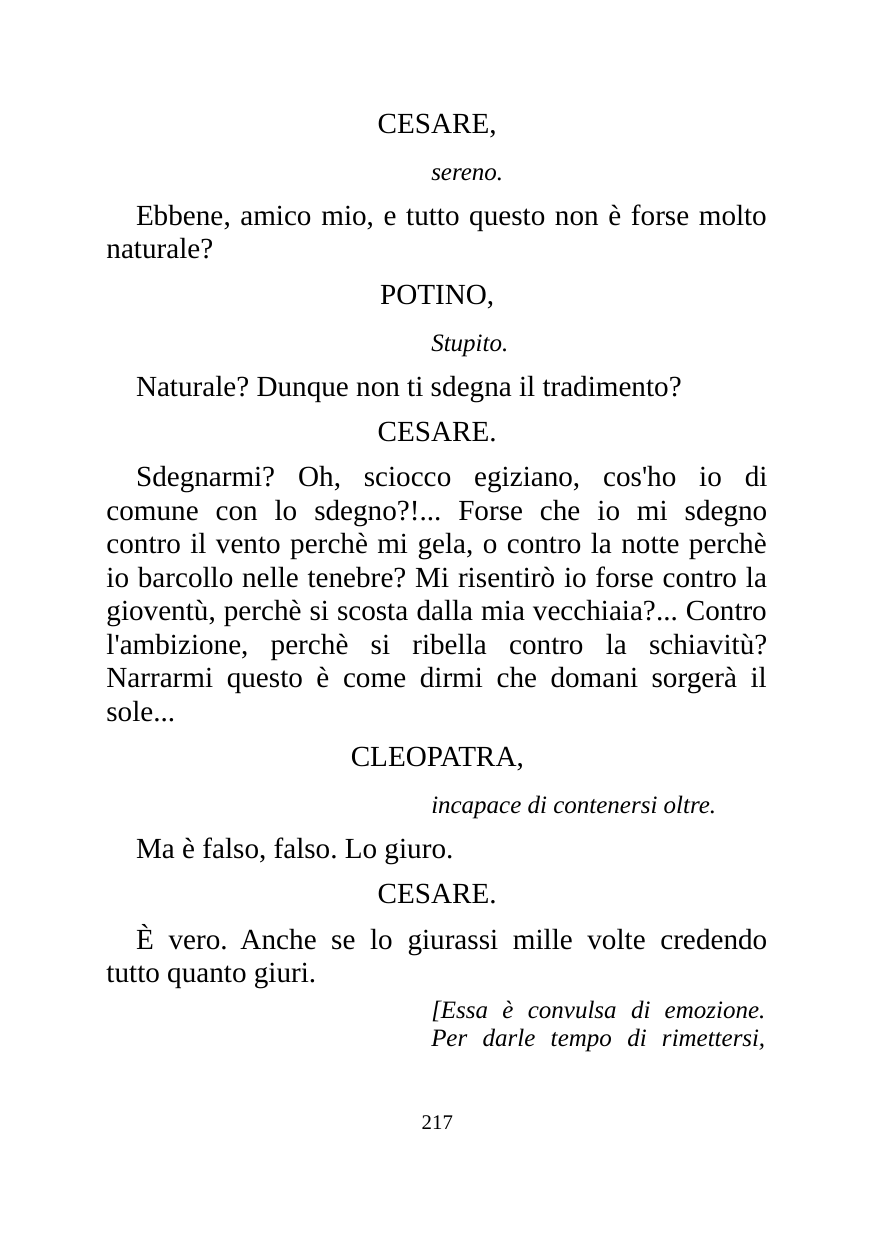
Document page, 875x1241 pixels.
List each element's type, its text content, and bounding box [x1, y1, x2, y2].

text Ma è falso, falso. Lo giuro. [106, 831, 768, 865]
text incapace di contenersi oltre. [431, 791, 768, 819]
text sereno. [431, 157, 768, 186]
text Naturale? Dunque non ti sdegna il tradimento? [106, 369, 768, 402]
text CESARE. [106, 414, 768, 447]
text POTINO, [106, 277, 768, 310]
text Ebbene, amico mio, e tutto questo non è forse molto naturale? [106, 198, 768, 265]
text È vero. Anche se lo giurassi mille volte credendo tutto quanto giuri. [106, 922, 768, 989]
text Sdegnarmi? Oh, sciocco egiziano, cos'ho io di comune con lo sdegno?!... Forse che io mi sdegno contro il vento perchè mi gela, o contro la notte perchè io barcollo nelle tenebre? Mi risentirò io forse contro la gioventù, perchè si scosta dalla mia vecchiaia?... Contro l'ambizione, perchè si ribella contro la schiavitù? Narrarmi questo è come dirmi che domani sorgerà il sole... [106, 459, 768, 728]
text CLEOPATRA, [106, 739, 768, 773]
text Stupito. [431, 328, 768, 357]
text [Essa è convulsa di emozione. Per darle tempo di rimettersi, [431, 995, 768, 1052]
text CESARE. [106, 876, 768, 910]
text CESARE, [106, 106, 768, 140]
